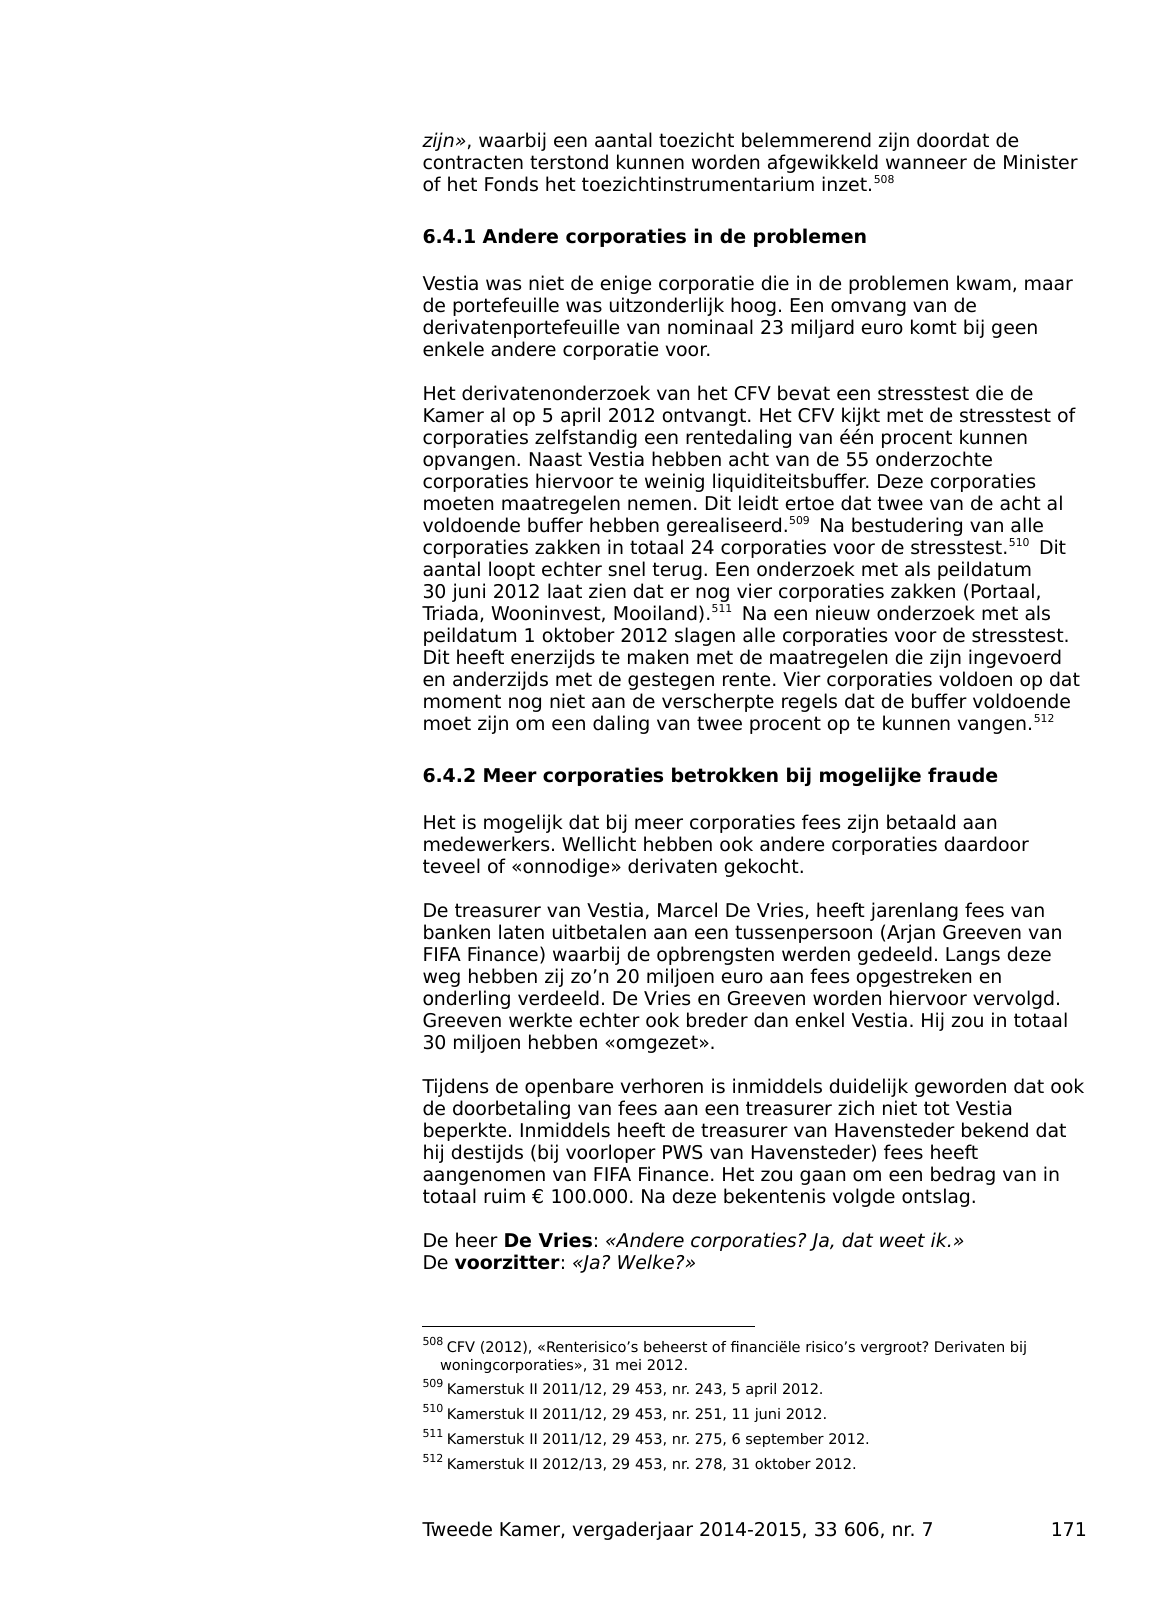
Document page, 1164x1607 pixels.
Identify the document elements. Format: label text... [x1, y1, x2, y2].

text Het is mogelijk dat bij meer corporaties fees zijn betaald aan medewerkers. Wellicht hebben ook andere corporaties daardoor teveel of «onnodige» derivaten gekocht. [422, 812, 1087, 877]
subtitle 6.4.2 Meer corporaties betrokken bij mogelijke fraude [422, 764, 1087, 787]
text zijn», waarbij een aantal toezicht belemmerend zijn doordat de contracten terstond kunnen worden afgewikkeld wanneer de Minister of het Fonds het toezichtinstrumentarium inzet. [422, 130, 1087, 196]
text De treasurer van Vestia, Marcel De Vries, heeft jarenlang fees van banken laten uitbetalen aan een tussenpersoon (Arjan Greeven van FIFA Finance) waarbij de opbrengsten werden gedeeld. Langs deze weg hebben zij zo’n 20 miljoen euro aan fees opgestreken en onderling verdeeld. De Vries en Greeven worden hiervoor vervolgd. Greeven werkte echter ook breder dan enkel Vestia. Hij zou in totaal 30 miljoen hebben «omgezet». [422, 900, 1087, 1053]
text Tijdens de openbare verhoren is inmiddels duidelijk geworden dat ook de doorbetaling van fees aan een treasurer zich niet tot Vestia beperkte. Inmiddels heeft de treasurer van Havensteder bekend dat hij destijds (bij voorloper PWS van Havensteder) fees heeft aangenomen van FIFA Finance. Het zou gaan om een bedrag van in totaal ruim € 100.000. Na deze bekentenis volgde ontslag. [422, 1076, 1087, 1208]
text De heer De Vries: «Andere corporaties? Ja, dat weet ik.» [422, 1230, 1087, 1252]
text Kamerstuk II 2011/12, 29 453, nr. 251, 11 juni 2012. [422, 1402, 1087, 1424]
text Het derivatenonderzoek van het CFV bevat een stresstest die de Kamer al op 5 april 2012 ontvangt. Het CFV kijkt met de stresstest of corporaties zelfstandig een rentedaling van één procent kunnen opvangen. Naast Vestia hebben acht van de 55 onderzochte corporaties hiervoor te weinig liquiditeitsbuffer. Deze corporaties moeten maatregelen nemen. Dit leidt ertoe dat twee van de acht al voldoende buffer hebben gerealiseerd. Na bestudering van alle corporaties zakken in totaal 24 corporaties voor de stresstest. Dit aantal loopt echter snel terug. Een onderzoek met als peildatum 30 juni 2012 laat zien dat er nog vier corporaties zakken (Portaal, Triada, Wooninvest, Mooiland). Na een nieuw onderzoek met als peildatum 1 oktober 2012 slagen alle corporaties voor de stresstest. Dit heeft enerzijds te maken met de maatregelen die zijn ingevoerd en anderzijds met de gestegen rente. Vier corporaties voldoen op dat moment nog niet aan de verscherpte regels dat de buffer voldoende moet zijn om een daling van twee procent op te kunnen vangen. [422, 383, 1087, 734]
subtitle 6.4.1 Andere corporaties in de problemen [422, 226, 1087, 248]
text Kamerstuk II 2012/13, 29 453, nr. 278, 31 oktober 2012. [422, 1452, 1087, 1474]
text Vestia was niet de enige corporatie die in de problemen kwam, maar de portefeuille was uitzonderlijk hoog. Een omvang van de derivatenportefeuille van nominaal 23 miljard euro komt bij geen enkele andere corporatie voor. [422, 273, 1087, 361]
text De voorzitter: «Ja? Welke?» [422, 1252, 1087, 1274]
text CFV (2012), «Renterisico’s beheerst of financiële risico’s vergroot? Derivaten bij woningcorporaties», 31 mei 2012. [422, 1335, 1087, 1374]
text Kamerstuk II 2011/12, 29 453, nr. 275, 6 september 2012. [422, 1427, 1087, 1449]
text Kamerstuk II 2011/12, 29 453, nr. 243, 5 april 2012. [422, 1377, 1087, 1399]
